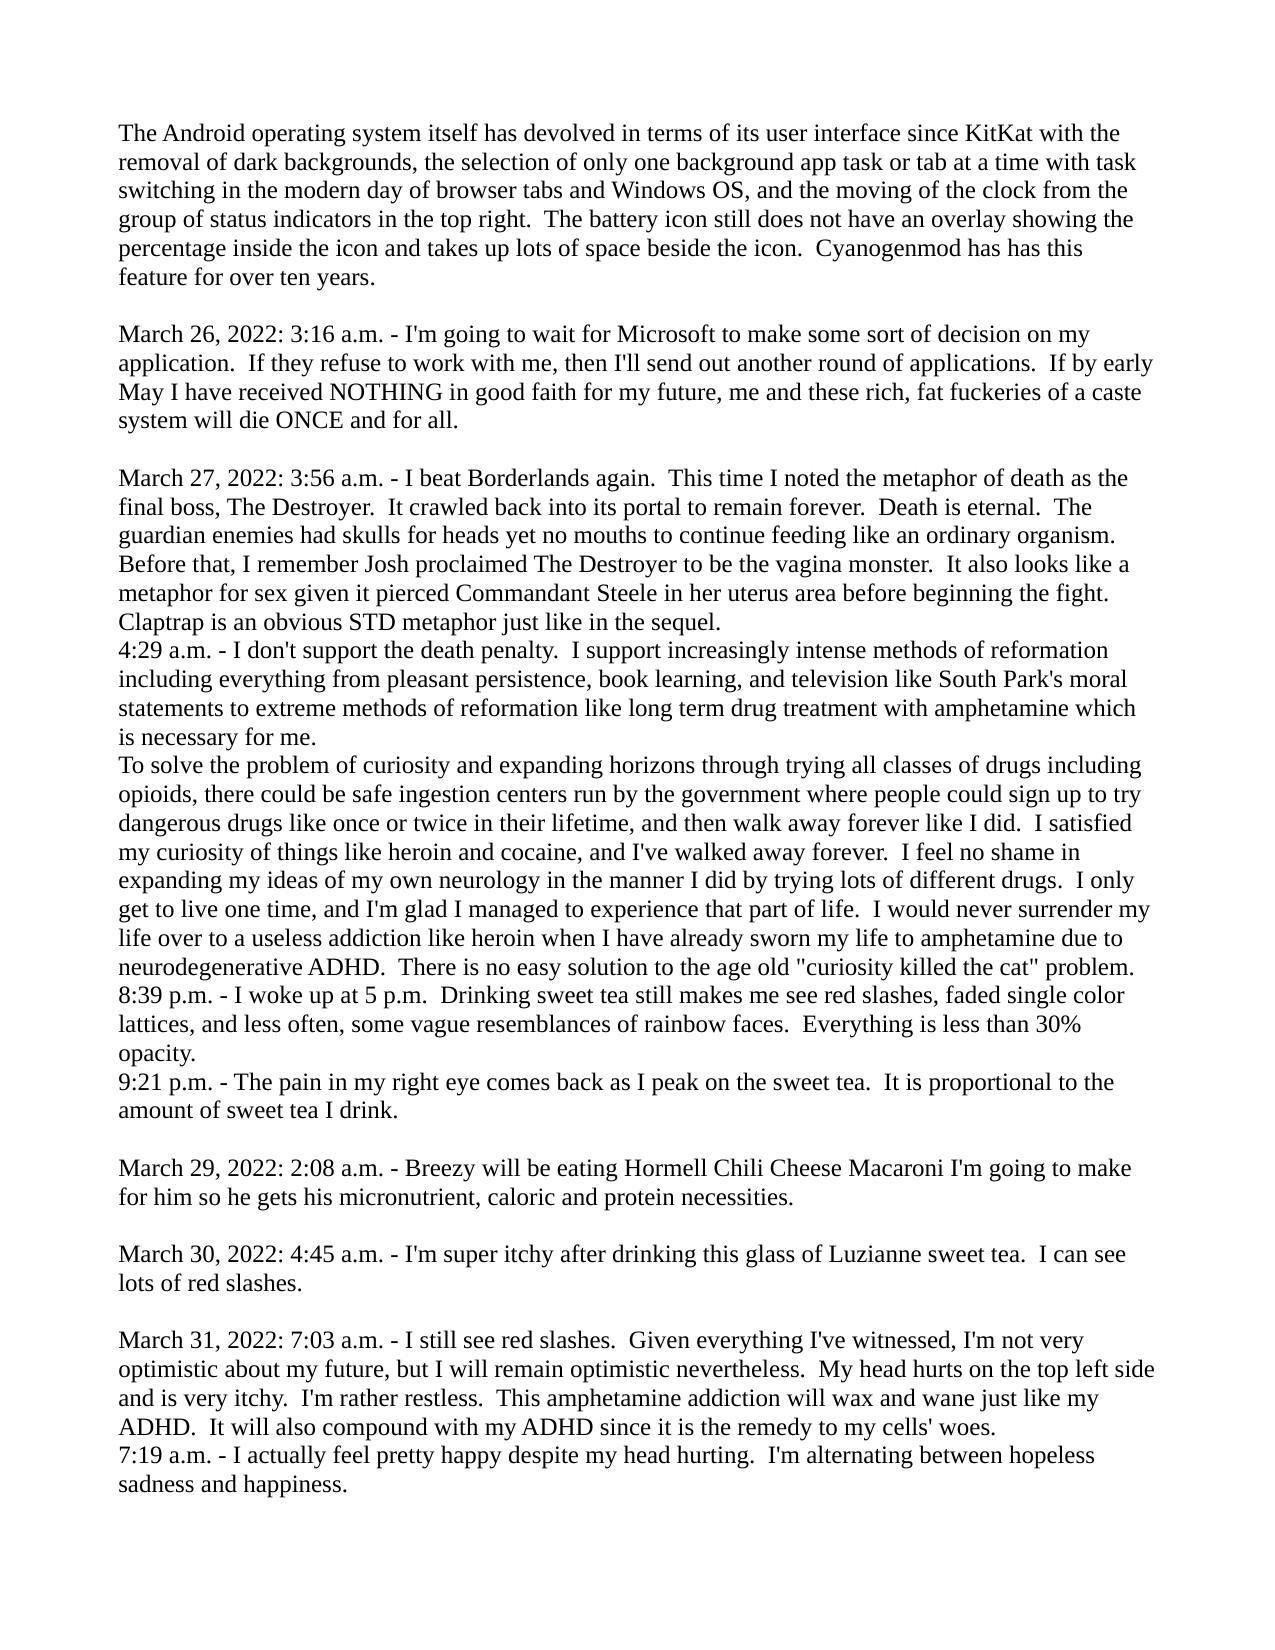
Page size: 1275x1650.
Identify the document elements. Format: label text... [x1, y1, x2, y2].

text March 30, 2022: 4:45 a.m. - I'm super itchy after drinking this glass of Luzianne sweet tea. I can see lots of red slashes. [118, 1239, 1157, 1297]
text March 26, 2022: 3:16 a.m. - I'm going to wait for Microsoft to make some sort of decision on my application. If they refuse to work with me, then I'll send out another round of applications. If by early May I have received NOTHING in good faith for my future, me and these rich, fat fuckeries of a caste system will die ONCE and for all. [118, 319, 1157, 434]
text March 27, 2022: 3:56 a.m. - I beat Borderlands again. This time I noted the metaphor of death as the final boss, The Destroyer. It crawled back into its portal to remain forever. Death is eternal. The guardian enemies had skulls for heads yet no mouths to continue feeding like an ordinary organism. Before that, I remember Josh proclaimed The Destroyer to be the vagina monster. It also looks like a metaphor for sex given it pierced Commandant Steele in her uterus area before beginning the fight. Claptrap is an obvious STD metaphor just like in the sequel. [118, 463, 1157, 636]
text The Android operating system itself has devolved in terms of its user interface since KitKat with the removal of dark backgrounds, the selection of only one background app task or tab at a time with task switching in the modern day of browser tabs and Windows OS, and the moving of the clock from the group of status indicators in the top right. The battery icon still does not have an overlay showing the percentage inside the icon and takes up lots of space beside the icon. Cyanogenmod has has this feature for over ten years. [118, 118, 1157, 291]
text To solve the problem of curiosity and expanding horizons through trying all classes of drugs including opioids, there could be safe ingestion centers run by the government where people could sign up to try dangerous drugs like once or twice in their lifetime, and then walk away forever like I did. I satisfied my curiosity of things like heroin and cocaine, and I've walked away forever. I feel no shame in expanding my ideas of my own neurology in the manner I did by trying lots of different drugs. I only get to live one time, and I'm glad I managed to experience that part of life. I would never surrender my life over to a useless addiction like heroin when I have already sworn my life to amphetamine due to neurodegenerative ADHD. There is no easy solution to the age old "curiosity killed the cat" problem. [118, 751, 1157, 981]
text March 31, 2022: 7:03 a.m. - I still see red slashes. Given everything I've witnessed, I'm not very optimistic about my future, but I will remain optimistic nevertheless. My head hurts on the top left side and is very itchy. I'm rather restless. This amphetamine addiction will wax and wane just like my ADHD. It will also compound with my ADHD since it is the remedy to my cells' woes. [118, 1326, 1157, 1441]
text 9:21 p.m. - The pain in my right eye comes back as I peak on the sweet tea. It is proportional to the amount of sweet tea I drink. [118, 1067, 1157, 1124]
text 4:29 a.m. - I don't support the death penalty. I support increasingly intense methods of reformation including everything from pleasant persistence, book learning, and television like South Park's moral statements to extreme methods of reformation like long term drug treatment with amphetamine which is necessary for me. [118, 636, 1157, 751]
text March 29, 2022: 2:08 a.m. - Breezy will be eating Hormell Chili Cheese Macaroni I'm going to make for him so he gets his micronutrient, caloric and protein necessities. [118, 1153, 1157, 1211]
text 8:39 p.m. - I woke up at 5 p.m. Drinking sweet tea still makes me see red slashes, faded single color lattices, and less often, some vague resemblances of rainbow faces. Everything is less than 30% opacity. [118, 981, 1157, 1067]
text 7:19 a.m. - I actually feel pretty happy despite my head hurting. I'm alternating between hopeless sadness and happiness. [118, 1441, 1157, 1498]
